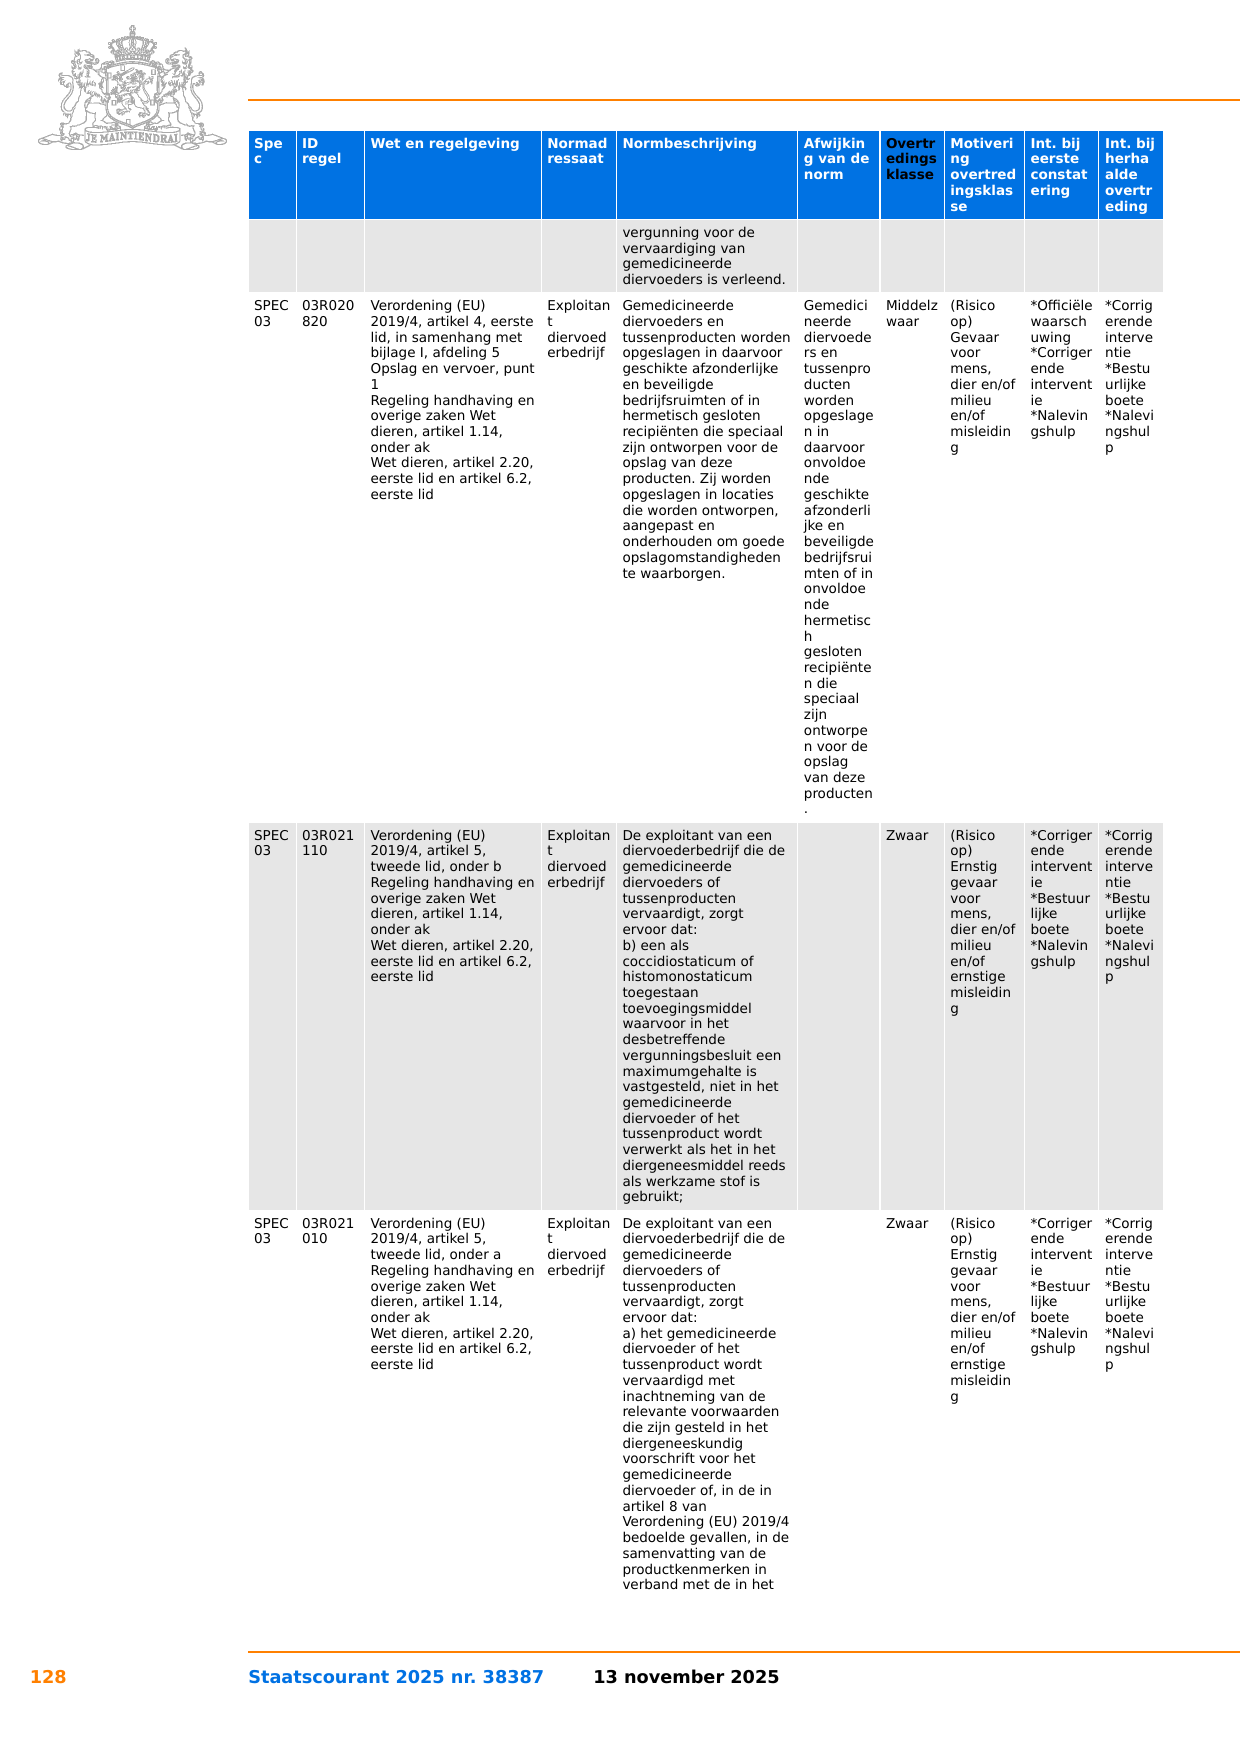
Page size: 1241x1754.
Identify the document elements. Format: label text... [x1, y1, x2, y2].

table_cell [798, 220, 879, 292]
table_cell (Risico op) Gevaar voor mens, dier en/of milieu en/of misleiding [945, 293, 1024, 822]
table_cell vergunning voor de vervaardiging van gemedicineerde diervoeders is verleend. [617, 220, 797, 292]
table_cell [1025, 220, 1098, 292]
table_cell Zwaar [881, 1211, 944, 1598]
table_cell 03R021110 [297, 823, 364, 1210]
table_header Spec [249, 131, 296, 219]
table_cell *Corrigerende interventie *Bestuurlijke boete *Nalevingshulp [1099, 293, 1163, 822]
table_cell Verordening (EU) 2019/4, artikel 5, tweede lid, onder a Regeling handhaving en overige zaken Wet dieren, artikel 1.14, onder ak Wet dieren, artikel 2.20, eerste lid en artikel 6.2, eerste lid [365, 1211, 541, 1598]
table_cell Gemedicineerde diervoeders en tussenproducten worden opgeslagen in daarvoor geschikte afzonderlijke en beveiligde bedrijfsruimten of in hermetisch gesloten recipiënten die speciaal zijn ontworpen voor de opslag van deze producten. Zij worden opgeslagen in locaties die worden ontworpen, aangepast en onderhouden om goede opslagomstandigheden te waarborgen. [617, 293, 797, 822]
table_cell [881, 220, 944, 292]
table_cell Zwaar [881, 823, 944, 1210]
picture [38, 25, 227, 150]
table_cell *Officiële waarschuwing *Corrigerende interventie *Nalevingshulp [1025, 293, 1098, 822]
table_header Normbeschrijving [617, 131, 797, 219]
table_cell SPEC03 [249, 1211, 296, 1598]
table_cell Middelzwaar [881, 293, 944, 822]
table_cell [249, 220, 296, 292]
table_header Normadressaat [542, 131, 616, 219]
table_cell Exploitant diervoederbedrijf [542, 1211, 616, 1598]
table_cell (Risico op) Ernstig gevaar voor mens, dier en/of milieu en/of ernstige misleiding [945, 1211, 1024, 1598]
table_cell [1099, 220, 1163, 292]
table_cell Exploitant diervoederbedrijf [542, 823, 616, 1210]
table_cell De exploitant van een diervoederbedrijf die de gemedicineerde diervoeders of tussenproducten vervaardigt, zorgt ervoor dat: b) een als coccidiostaticum of histomonostaticum toegestaan toevoegingsmiddel waarvoor in het desbetreffende vergunningsbesluit een maximumgehalte is vastgesteld, niet in het gemedicineerde diervoeder of het tussenproduct wordt verwerkt als het in het diergeneesmiddel reeds als werkzame stof is gebruikt; [617, 823, 797, 1210]
table_header Overtredingsklasse [881, 131, 944, 219]
table_cell [798, 823, 879, 1210]
table_cell 03R020820 [297, 293, 364, 822]
table_cell (Risico op) Ernstig gevaar voor mens, dier en/of milieu en/of ernstige misleiding [945, 823, 1024, 1210]
table_cell [542, 220, 616, 292]
table_header Int. bij herhaalde overtreding [1099, 131, 1163, 219]
table_cell [798, 1211, 879, 1598]
table_cell Verordening (EU) 2019/4, artikel 4, eerste lid, in samenhang met bijlage I, afdeling 5 Opslag en vervoer, punt 1 Regeling handhaving en overige zaken Wet dieren, artikel 1.14, onder ak Wet dieren, artikel 2.20, eerste lid en artikel 6.2, eerste lid [365, 293, 541, 822]
table_cell Gemedicineerde diervoeders en tussenproducten worden opgeslagen in daarvoor onvoldoende geschikte afzonderlijke en beveiligde bedrijfsruimten of in onvoldoende hermetisch gesloten recipiënten die speciaal zijn ontworpen voor de opslag van deze producten. [798, 293, 879, 822]
table_cell Exploitant diervoederbedrijf [542, 293, 616, 822]
table_cell *Corrigerende interventie *Bestuurlijke boete *Nalevingshulp [1099, 1211, 1163, 1598]
table_cell [365, 220, 541, 292]
table_header Motivering overtredingsklasse [945, 131, 1024, 219]
table_header ID regel [297, 131, 364, 219]
table_header Afwijking van de norm [798, 131, 879, 219]
table_cell [945, 220, 1024, 292]
table_cell De exploitant van een diervoederbedrijf die de gemedicineerde diervoeders of tussenproducten vervaardigt, zorgt ervoor dat: a) het gemedicineerde diervoeder of het tussenproduct wordt vervaardigd met inachtneming van de relevante voorwaarden die zijn gesteld in het diergeneeskundig voorschrift voor het gemedicineerde diervoeder of, in de in artikel 8 van Verordening (EU) 2019/4 bedoelde gevallen, in de samenvatting van de productkenmerken in verband met de in het [617, 1211, 797, 1598]
table_cell *Corrigerende interventie *Bestuurlijke boete *Nalevingshulp [1025, 823, 1098, 1210]
table_header Wet en regelgeving [365, 131, 541, 219]
table_cell *Corrigerende interventie *Bestuurlijke boete *Nalevingshulp [1099, 823, 1163, 1210]
table_cell Verordening (EU) 2019/4, artikel 5, tweede lid, onder b Regeling handhaving en overige zaken Wet dieren, artikel 1.14, onder ak Wet dieren, artikel 2.20, eerste lid en artikel 6.2, eerste lid [365, 823, 541, 1210]
table_cell SPEC03 [249, 823, 296, 1210]
table_header Int. bij eerste constatering [1025, 131, 1098, 219]
table_cell SPEC03 [249, 293, 296, 822]
table_cell 03R021010 [297, 1211, 364, 1598]
table_cell *Corrigerende interventie *Bestuurlijke boete *Nalevingshulp [1025, 1211, 1098, 1598]
table_cell [297, 220, 364, 292]
